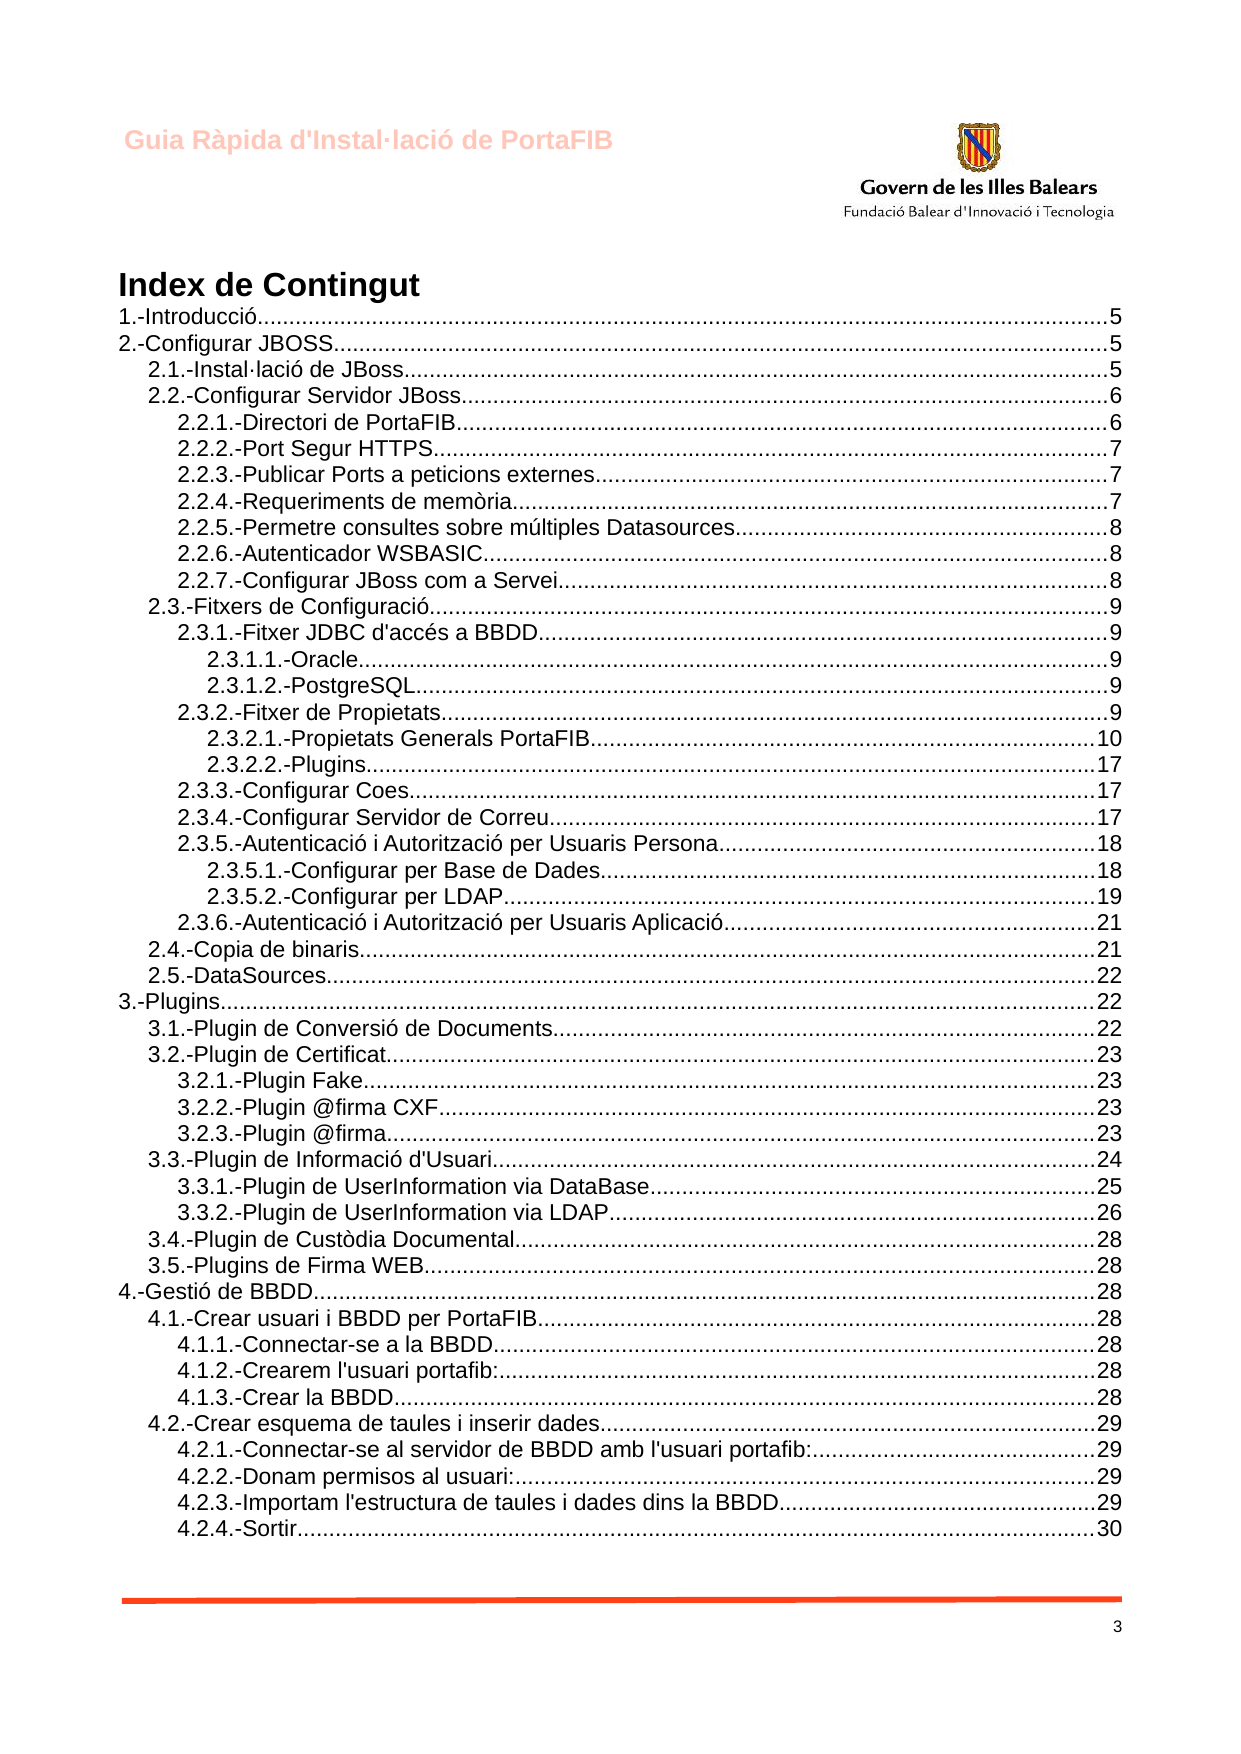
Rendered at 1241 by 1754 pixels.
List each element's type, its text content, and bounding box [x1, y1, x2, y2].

text 2.-Configurar JBOSS 5 [118, 329, 1122, 356]
text 4.1.-Crear usuari i BBDD per PortaFIB 28 [148, 1304, 1122, 1331]
text 4.2.4.-Sortir 30 [177, 1515, 1122, 1542]
text 3.1.-Plugin de Conversió de Documents 22 [148, 1015, 1122, 1041]
text 2.2.3.-Publicar Ports a peticions externes 7 [177, 461, 1122, 488]
text 3.3.-Plugin de Informació d'Usuari 24 [148, 1146, 1122, 1173]
text 2.3.5.2.-Configurar per LDAP 19 [207, 883, 1122, 909]
text 2.3.1.-Fitxer JDBC d'accés a BBDD 9 [177, 619, 1122, 646]
text 2.3.2.-Fitxer de Propietats 9 [177, 698, 1122, 725]
text 4.1.1.-Connectar-se a la BBDD 28 [177, 1331, 1122, 1357]
text 2.2.1.-Directori de PortaFIB 6 [177, 408, 1122, 435]
text 2.5.-DataSources 22 [148, 962, 1122, 988]
text 4.1.3.-Crear la BBDD 28 [177, 1384, 1122, 1410]
text 2.3.6.-Autenticació i Autorització per Usuaris Aplicació 21 [177, 909, 1122, 936]
text 3.2.1.-Plugin Fake 23 [177, 1067, 1122, 1094]
text 2.2.6.-Autenticador WSBASIC 8 [177, 540, 1122, 567]
text 2.2.4.-Requeriments de memòria 7 [177, 488, 1122, 514]
text 2.3.2.2.-Plugins 17 [207, 751, 1122, 777]
text 2.3.1.2.-PostgreSQL 9 [207, 672, 1122, 698]
text 4.-Gestió de BBDD 28 [118, 1278, 1122, 1304]
text 4.2.1.-Connectar-se al servidor de BBDD amb l'usuari portafib: 29 [177, 1436, 1122, 1463]
text 2.3.2.1.-Propietats Generals PortaFIB 10 [207, 725, 1122, 751]
text 2.1.-Instal·lació de JBoss 5 [148, 356, 1122, 382]
picture [840, 123, 1117, 220]
text 3.4.-Plugin de Custòdia Documental 28 [148, 1226, 1122, 1252]
text 3.-Plugins 22 [118, 988, 1122, 1015]
text 2.3.5.1.-Configurar per Base de Dades 18 [207, 857, 1122, 883]
text 2.2.7.-Configurar JBoss com a Servei 8 [177, 567, 1122, 593]
text 4.1.2.-Crearem l'usuari portafib: 28 [177, 1357, 1122, 1384]
text 2.3.4.-Configurar Servidor de Correu 17 [177, 804, 1122, 830]
text 2.3.-Fitxers de Configuració 9 [148, 593, 1122, 619]
text 3.2.3.-Plugin @firma 23 [177, 1120, 1122, 1146]
text 3.3.1.-Plugin de UserInformation via DataBase 25 [177, 1173, 1122, 1199]
text 2.2.-Configurar Servidor JBoss 6 [148, 382, 1122, 408]
text 2.3.1.1.-Oracle 9 [207, 646, 1122, 672]
text 2.3.5.-Autenticació i Autorització per Usuaris Persona 18 [177, 830, 1122, 857]
text 4.2.3.-Importam l'estructura de taules i dades dins la BBDD 29 [177, 1489, 1122, 1515]
text 2.3.3.-Configurar Coes 17 [177, 777, 1122, 804]
text 3.5.-Plugins de Firma WEB 28 [148, 1252, 1122, 1278]
text 4.2.2.-Donam permisos al usuari: 29 [177, 1463, 1122, 1489]
text 2.4.-Copia de binaris 21 [148, 936, 1122, 962]
text 3.2.-Plugin de Certificat 23 [148, 1041, 1122, 1067]
text 4.2.-Crear esquema de taules i inserir dades 29 [148, 1410, 1122, 1436]
subtitle Index de Contingut [118, 265, 1122, 303]
text 1.-Introducció 5 [118, 303, 1122, 329]
text 3.2.2.-Plugin @firma CXF 23 [177, 1094, 1122, 1120]
text 3.3.2.-Plugin de UserInformation via LDAP 26 [177, 1199, 1122, 1226]
text 2.2.2.-Port Segur HTTPS 7 [177, 435, 1122, 461]
text 2.2.5.-Permetre consultes sobre múltiples Datasources 8 [177, 514, 1122, 540]
